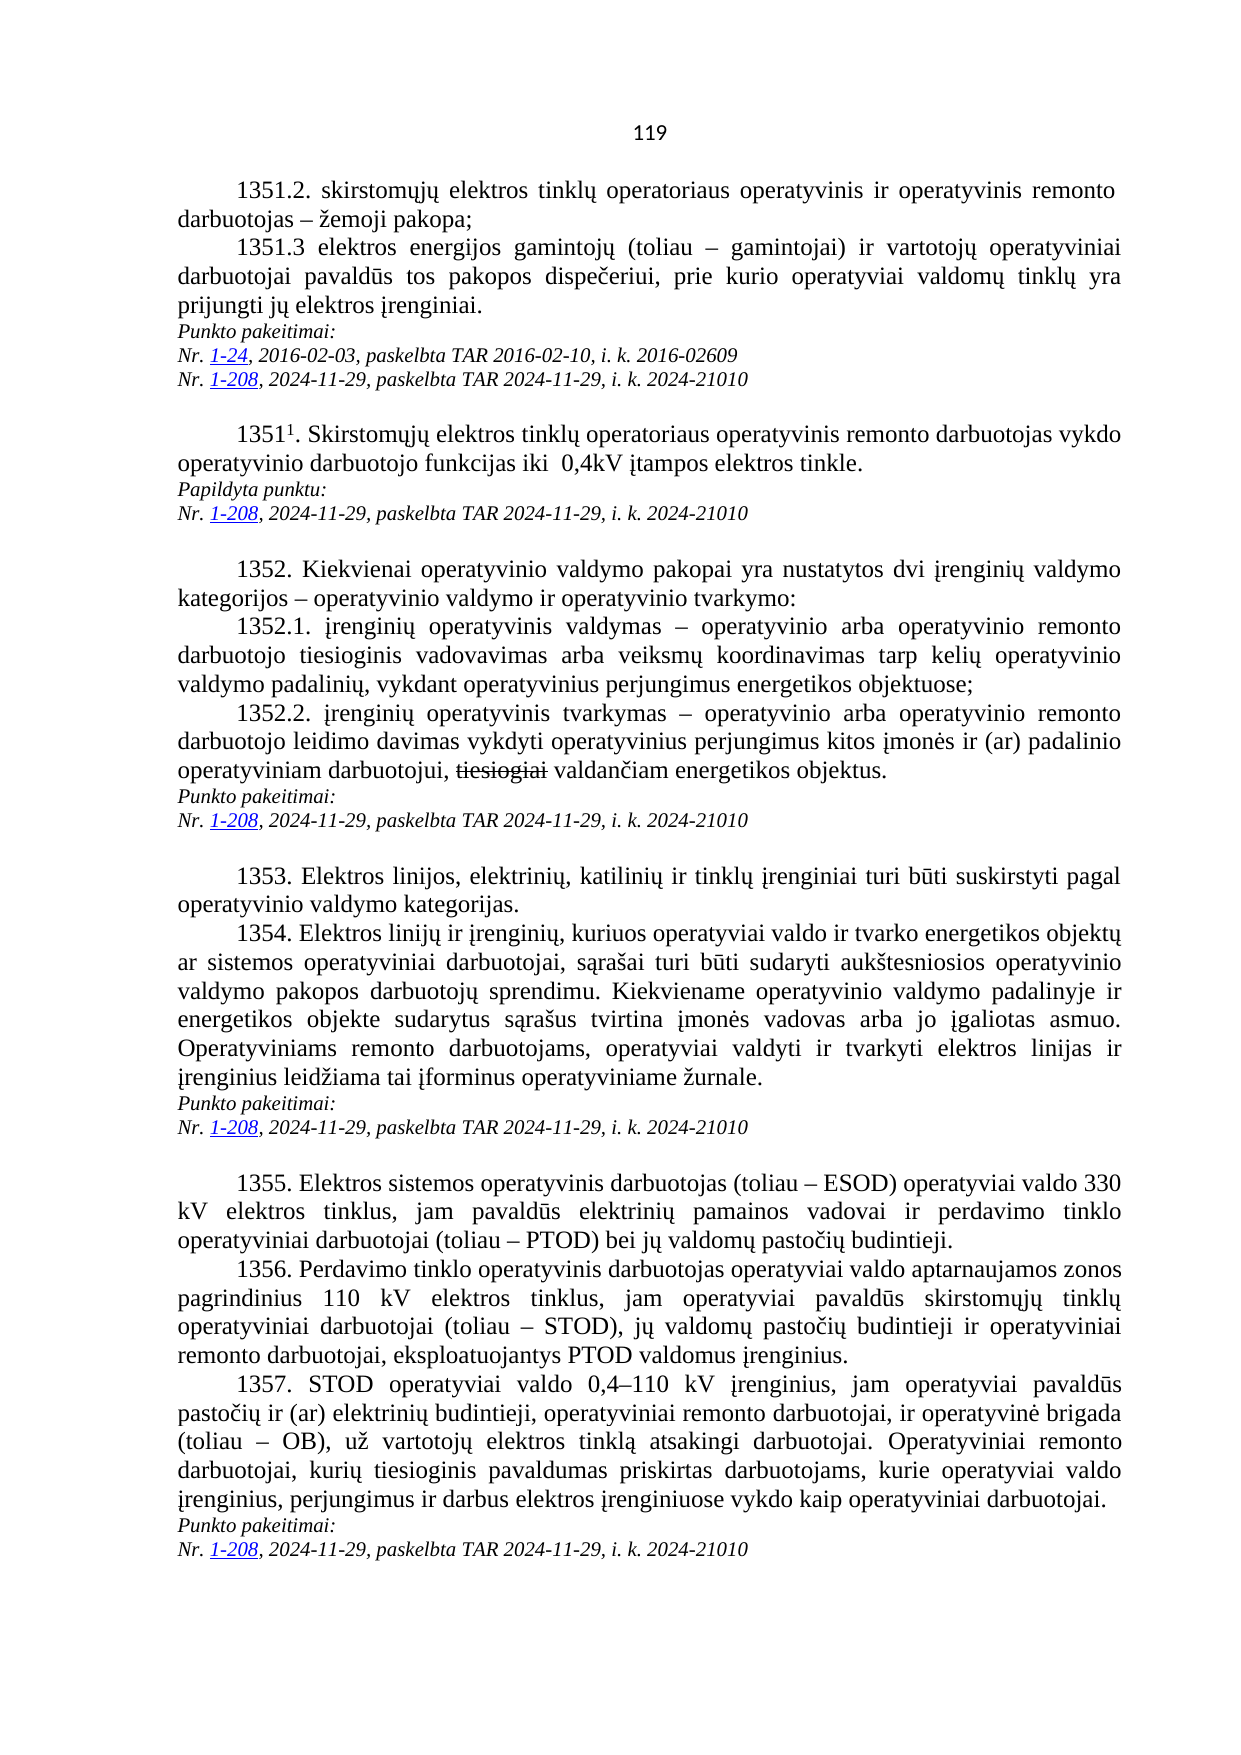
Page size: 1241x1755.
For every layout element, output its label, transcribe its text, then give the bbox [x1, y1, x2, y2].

text Punkto pakeitimai: [177, 1091, 1122, 1115]
text Nr. 1-208, 2024-11-29, paskelbta TAR 2024-11-29, i. k. 2024-21010 [177, 1115, 1122, 1139]
text 1351.3 elektros energijos gamintojų (toliau – gamintojai) ir vartotojų operatyviniai darbuotojai pavaldūs tos pakopos dispečeriui, prie kurio operatyviai valdomų tinklų yra prijungti jų elektros įrenginiai. [177, 232, 1122, 319]
text 1351.2. skirstomųjų elektros tinklų operatoriaus operatyvinis ir operatyvinis remonto darbuotojas – žemoji pakopa; [177, 175, 1122, 232]
text 1355. Elektros sistemos operatyvinis darbuotojas (toliau – ESOD) operatyviai valdo 330 kV elektros tinklus, jam pavaldūs elektrinių pamainos vadovai ir perdavimo tinklo operatyviniai darbuotojai (toliau – PTOD) bei jų valdomų pastočių budintieji. [177, 1168, 1122, 1254]
text Nr. 1-208, 2024-11-29, paskelbta TAR 2024-11-29, i. k. 2024-21010 [177, 808, 1122, 832]
text Nr. 1-208, 2024-11-29, paskelbta TAR 2024-11-29, i. k. 2024-21010 [177, 367, 1122, 391]
text 1353. Elektros linijos, elektrinių, katilinių ir tinklų įrenginiai turi būti suskirstyti pagal operatyvinio valdymo kategorijas. [177, 861, 1122, 918]
text Nr. 1-208, 2024-11-29, paskelbta TAR 2024-11-29, i. k. 2024-21010 [177, 501, 1122, 525]
text Punkto pakeitimai: [177, 1513, 1122, 1537]
text 1352.1. įrenginių operatyvinis valdymas – operatyvinio arba operatyvinio remonto darbuotojo tiesioginis vadovavimas arba veiksmų koordinavimas tarp kelių operatyvinio valdymo padalinių, vykdant operatyvinius perjungimus energetikos objektuose; [177, 611, 1122, 698]
text 13511. Skirstomųjų elektros tinklų operatoriaus operatyvinis remonto darbuotojas vykdo operatyvinio darbuotojo funkcijas iki 0,4kV įtampos elektros tinkle. [177, 419, 1122, 477]
text Nr. 1-24, 2016-02-03, paskelbta TAR 2016-02-10, i. k. 2016-02609 [177, 343, 1122, 367]
text 1352. Kiekvienai operatyvinio valdymo pakopai yra nustatytos dvi įrenginių valdymo kategorijos – operatyvinio valdymo ir operatyvinio tvarkymo: [177, 554, 1122, 611]
text 1354. Elektros linijų ir įrenginių, kuriuos operatyviai valdo ir tvarko energetikos objektų ar sistemos operatyviniai darbuotojai, sąrašai turi būti sudaryti aukštesniosios operatyvinio valdymo pakopos darbuotojų sprendimu. Kiekviename operatyvinio valdymo padalinyje ir energetikos objekte sudarytus sąrašus tvirtina įmonės vadovas arba jo įgaliotas asmuo. Operatyviniams remonto darbuotojams, operatyviai valdyti ir tvarkyti elektros linijas ir įrenginius leidžiama tai įforminus operatyviniame žurnale. [177, 918, 1122, 1091]
text Papildyta punktu: [177, 477, 1122, 501]
text 1352.2. įrenginių operatyvinis tvarkymas – operatyvinio arba operatyvinio remonto darbuotojo leidimo davimas vykdyti operatyvinius perjungimus kitos įmonės ir (ar) padalinio operatyviniam darbuotojui, tiesiogiai valdančiam energetikos objektus. [177, 698, 1122, 784]
text Punkto pakeitimai: [177, 784, 1122, 808]
text 1356. Perdavimo tinklo operatyvinis darbuotojas operatyviai valdo aptarnaujamos zonos pagrindinius 110 kV elektros tinklus, jam operatyviai pavaldūs skirstomųjų tinklų operatyviniai darbuotojai (toliau – STOD), jų valdomų pastočių budintieji ir operatyviniai remonto darbuotojai, eksploatuojantys PTOD valdomus įrenginius. [177, 1254, 1122, 1369]
text 1357. STOD operatyviai valdo 0,4–110 kV įrenginius, jam operatyviai pavaldūs pastočių ir (ar) elektrinių budintieji, operatyviniai remonto darbuotojai, ir operatyvinė brigada (toliau – OB), už vartotojų elektros tinklą atsakingi darbuotojai. Operatyviniai remonto darbuotojai, kurių tiesioginis pavaldumas priskirtas darbuotojams, kurie operatyviai valdo įrenginius, perjungimus ir darbus elektros įrenginiuose vykdo kaip operatyviniai darbuotojai. [177, 1369, 1122, 1513]
text Punkto pakeitimai: [177, 319, 1122, 343]
text Nr. 1-208, 2024-11-29, paskelbta TAR 2024-11-29, i. k. 2024-21010 [177, 1537, 1122, 1561]
